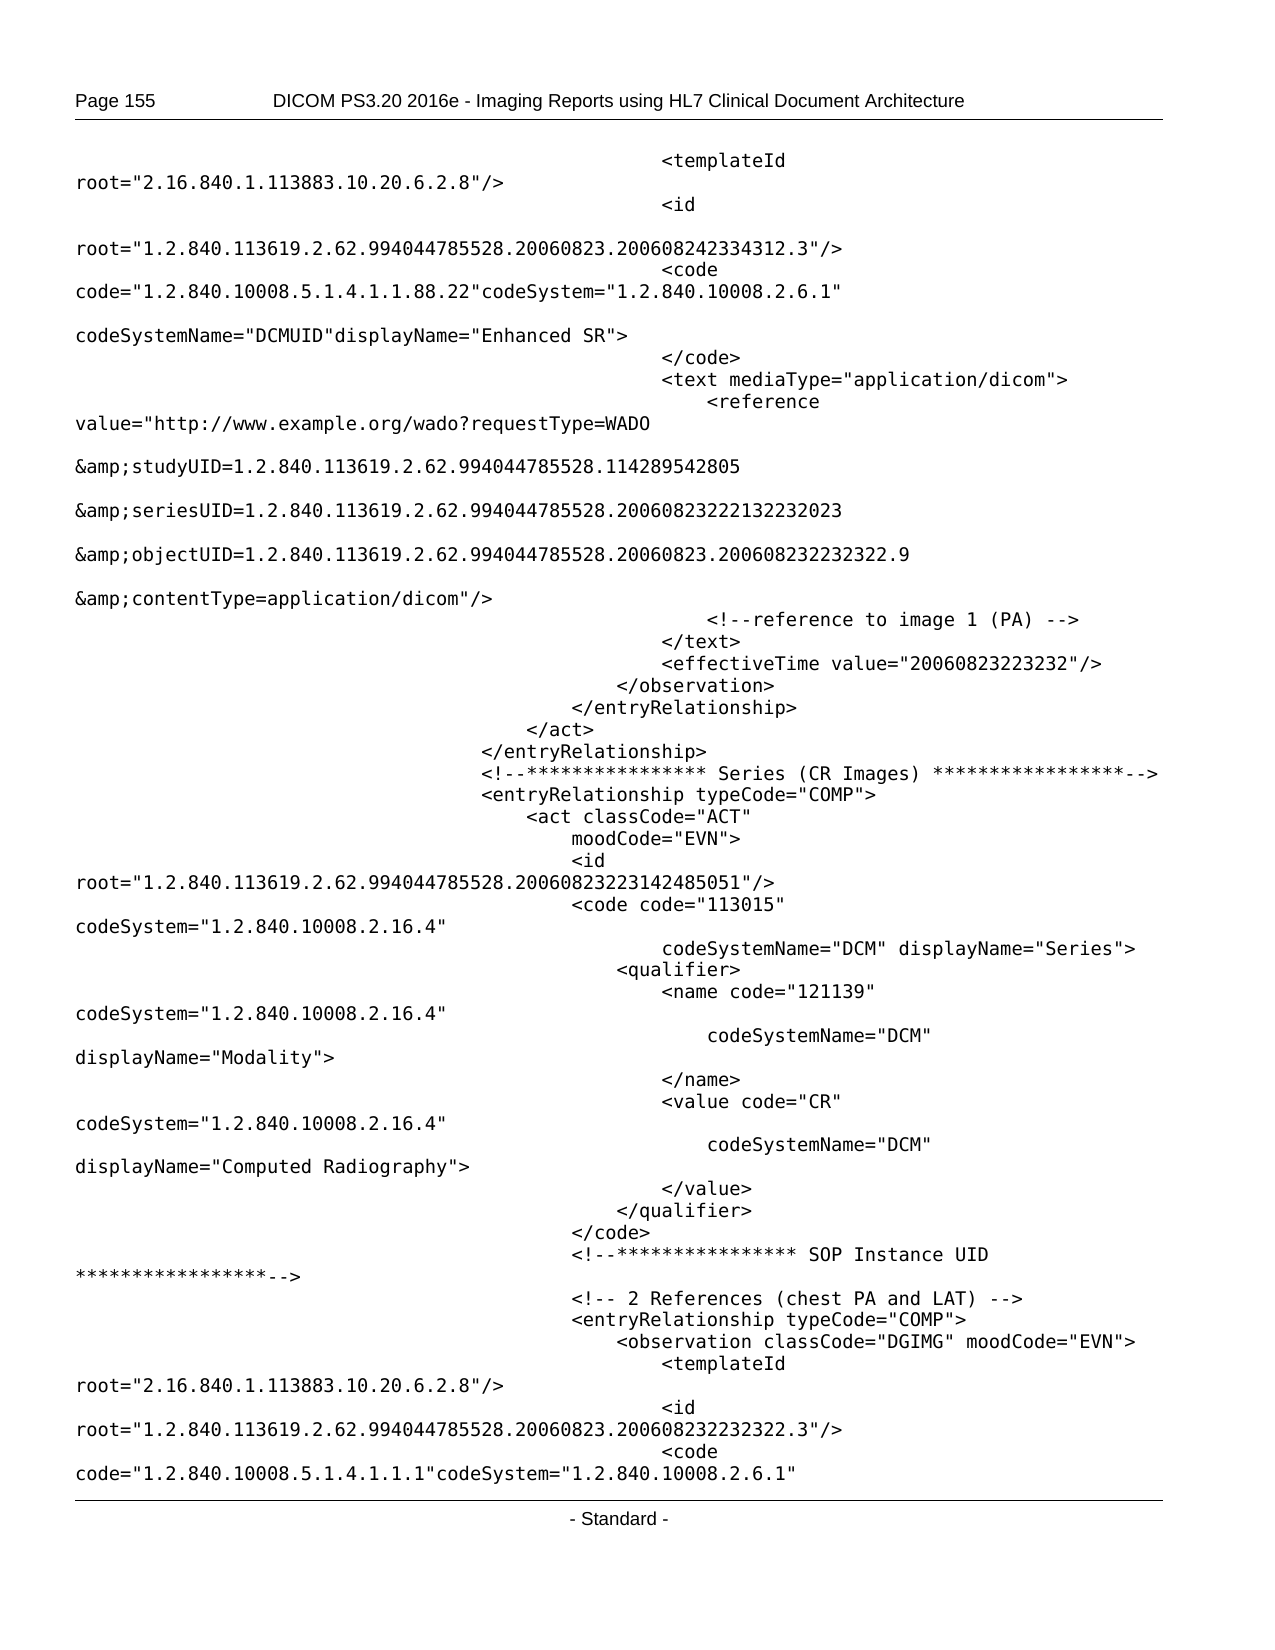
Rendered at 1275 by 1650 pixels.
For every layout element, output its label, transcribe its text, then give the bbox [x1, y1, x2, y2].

text <templateId root="2.16.840.1.113883.10.20.6.2.8"/> <id root="1.2.840.113619.2.62.994044785528.20060823.200608242334312.3"/> <code code="1.2.840.10008.5.1.4.1.1.88.22"codeSystem="1.2.840.10008.2.6.1" codeSystemName="DCMUID"displayName="Enhanced SR"> </code> <text mediaType="application/dicom"> <reference value="http://www.example.org/wado?requestType=WADO &amp;studyUID=1.2.840.113619.2.62.994044785528.114289542805 &amp;seriesUID=1.2.840.113619.2.62.994044785528.20060823222132232023 &amp;objectUID=1.2.840.113619.2.62.994044785528.20060823.200608232232322.9 &amp;contentType=application/dicom"/> <!--reference to image 1 (PA) --> </text> <effectiveTime value="20060823223232"/> </observation> </entryRelationship> </act> </entryRelationship> <!--**************** Series (CR Images) *****************--> <entryRelationship typeCode="COMP"> <act classCode="ACT" moodCode="EVN"> <id root="1.2.840.113619.2.62.994044785528.20060823223142485051"/> <code code="113015" codeSystem="1.2.840.10008.2.16.4" codeSystemName="DCM" displayName="Series"> <qualifier> <name code="121139" codeSystem="1.2.840.10008.2.16.4" codeSystemName="DCM" displayName="Modality"> </name> <value code="CR" codeSystem="1.2.840.10008.2.16.4" codeSystemName="DCM" displayName="Computed Radiography"> </value> </qualifier> </code> <!--**************** SOP Instance UID *****************--> <!-- 2 References (chest PA and LAT) --> <entryRelationship typeCode="COMP"> <observation classCode="DGIMG" moodCode="EVN"> <templateId root="2.16.840.1.113883.10.20.6.2.8"/> <id root="1.2.840.113619.2.62.994044785528.20060823.200608232232322.3"/> <code code="1.2.840.10008.5.1.4.1.1.1"codeSystem="1.2.840.10008.2.6.1" [75, 150, 1162, 1484]
